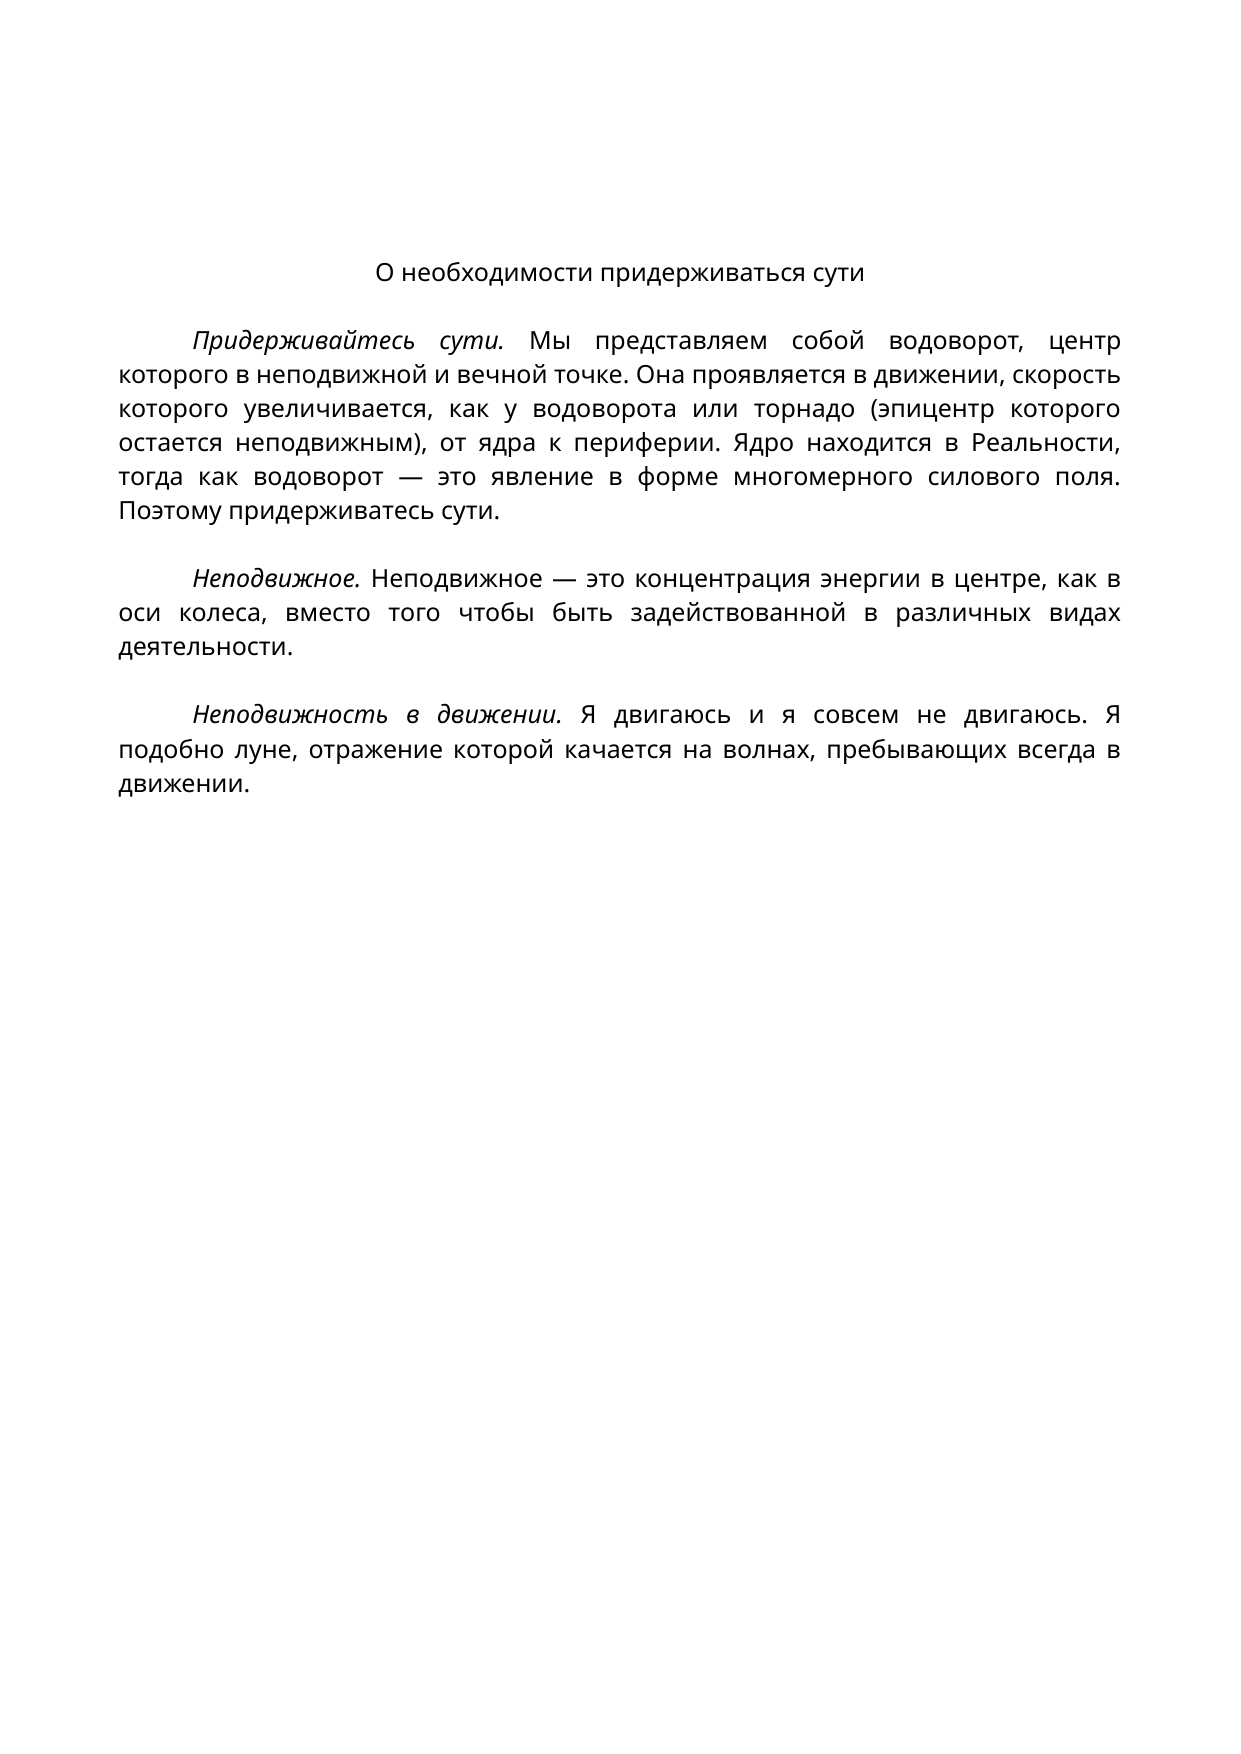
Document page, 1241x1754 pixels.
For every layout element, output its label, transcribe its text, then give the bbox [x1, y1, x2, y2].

text Неподвижное. Неподвижное — это концентрация энергии в центре, как в оси колеса, вместо того чтобы быть задействованной в различных видах деятельности. [118, 561, 1122, 663]
text Неподвижность в движении. Я двигаюсь и я совсем не двигаюсь. Я подобно луне, отражение которой качается на волнах, пребывающих всегда в движении. [118, 697, 1122, 799]
text О необходимости придерживаться сути [118, 254, 1122, 288]
text Придерживайтесь сути. Мы представляем собой водоворот, центр которого в неподвижной и вечной точке. Она проявляется в движении, скорость которого увеличивается, как у водоворота или торнадо (эпицентр которого остается неподвижным), от ядра к периферии. Ядро находится в Реальности, тогда как водоворот — это явление в форме многомерного силового поля. Поэтому придерживатесь сути. [118, 322, 1122, 527]
